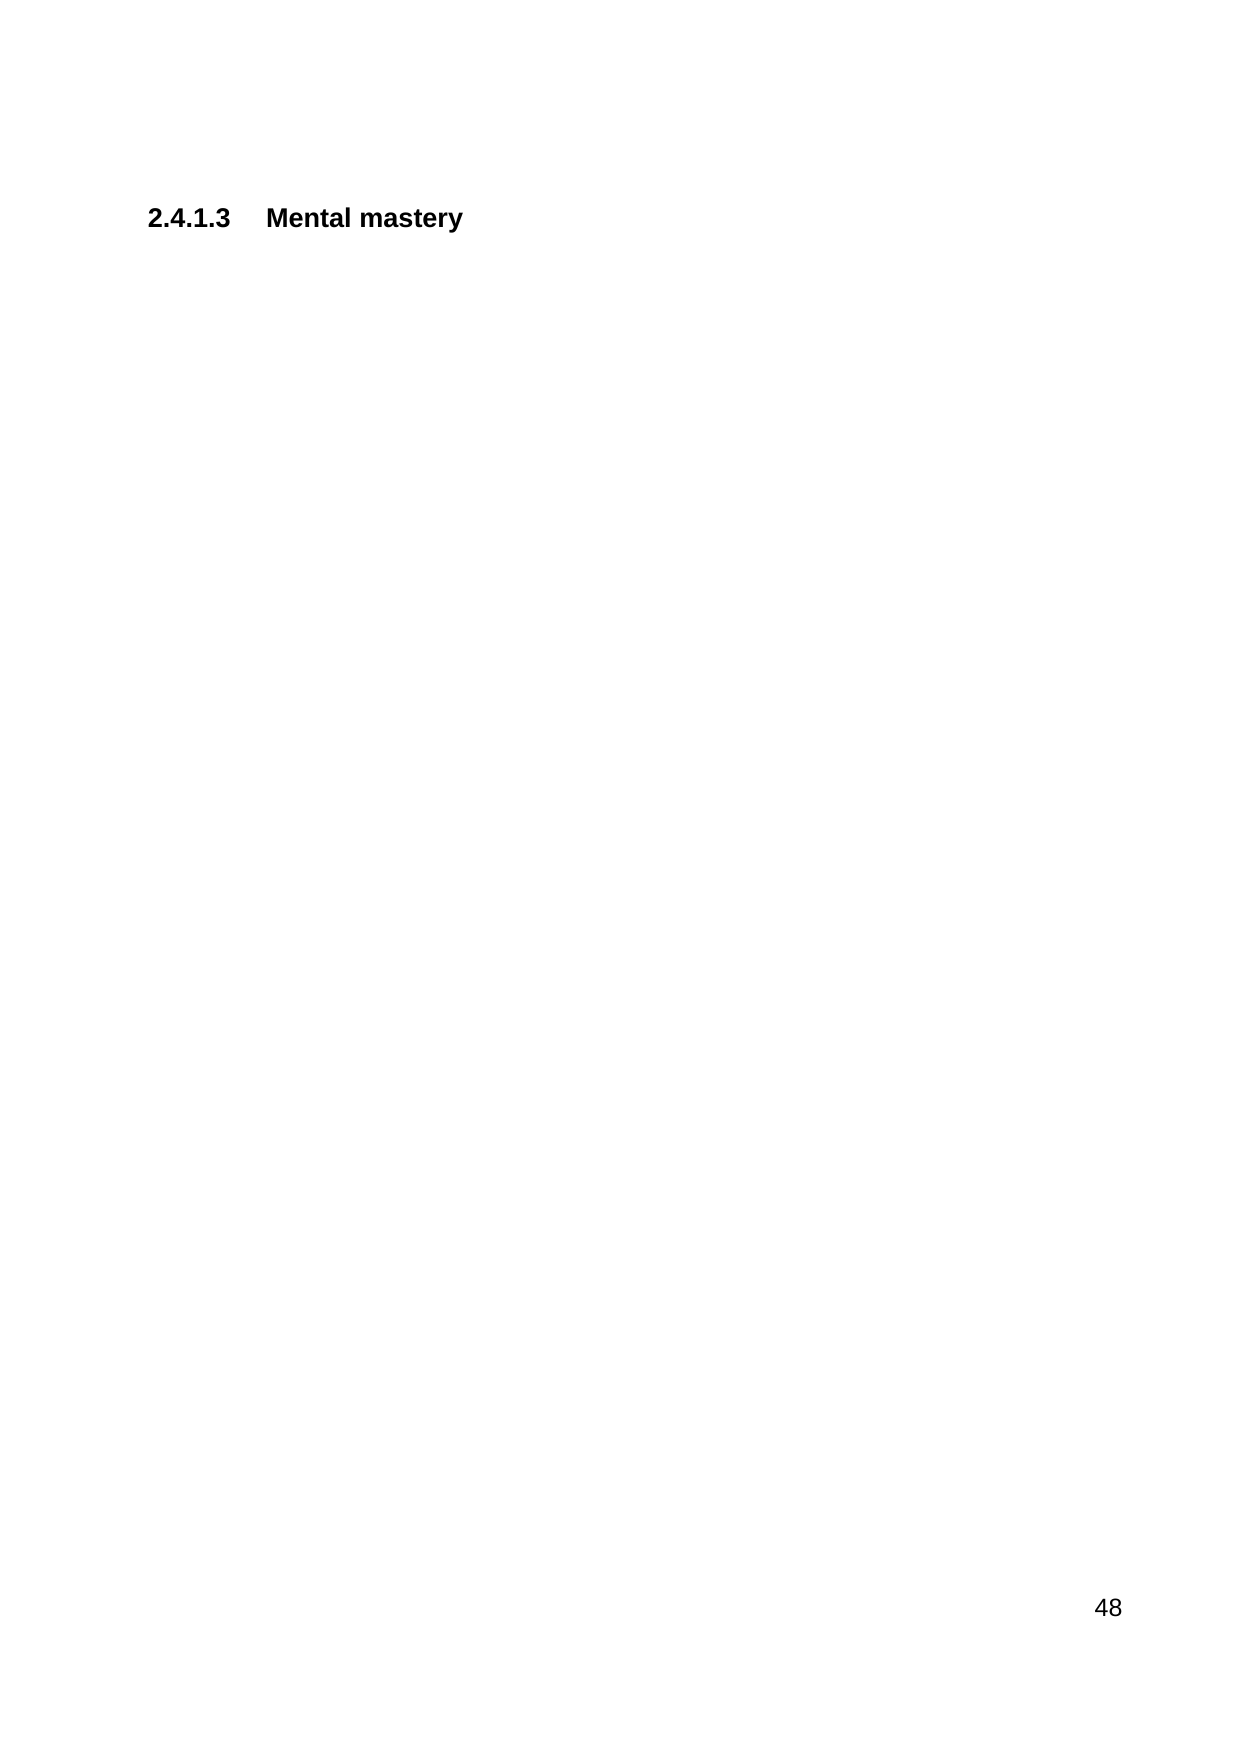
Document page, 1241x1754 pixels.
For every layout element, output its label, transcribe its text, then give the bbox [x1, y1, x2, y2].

subtitle Mental mastery [118, 202, 605, 234]
